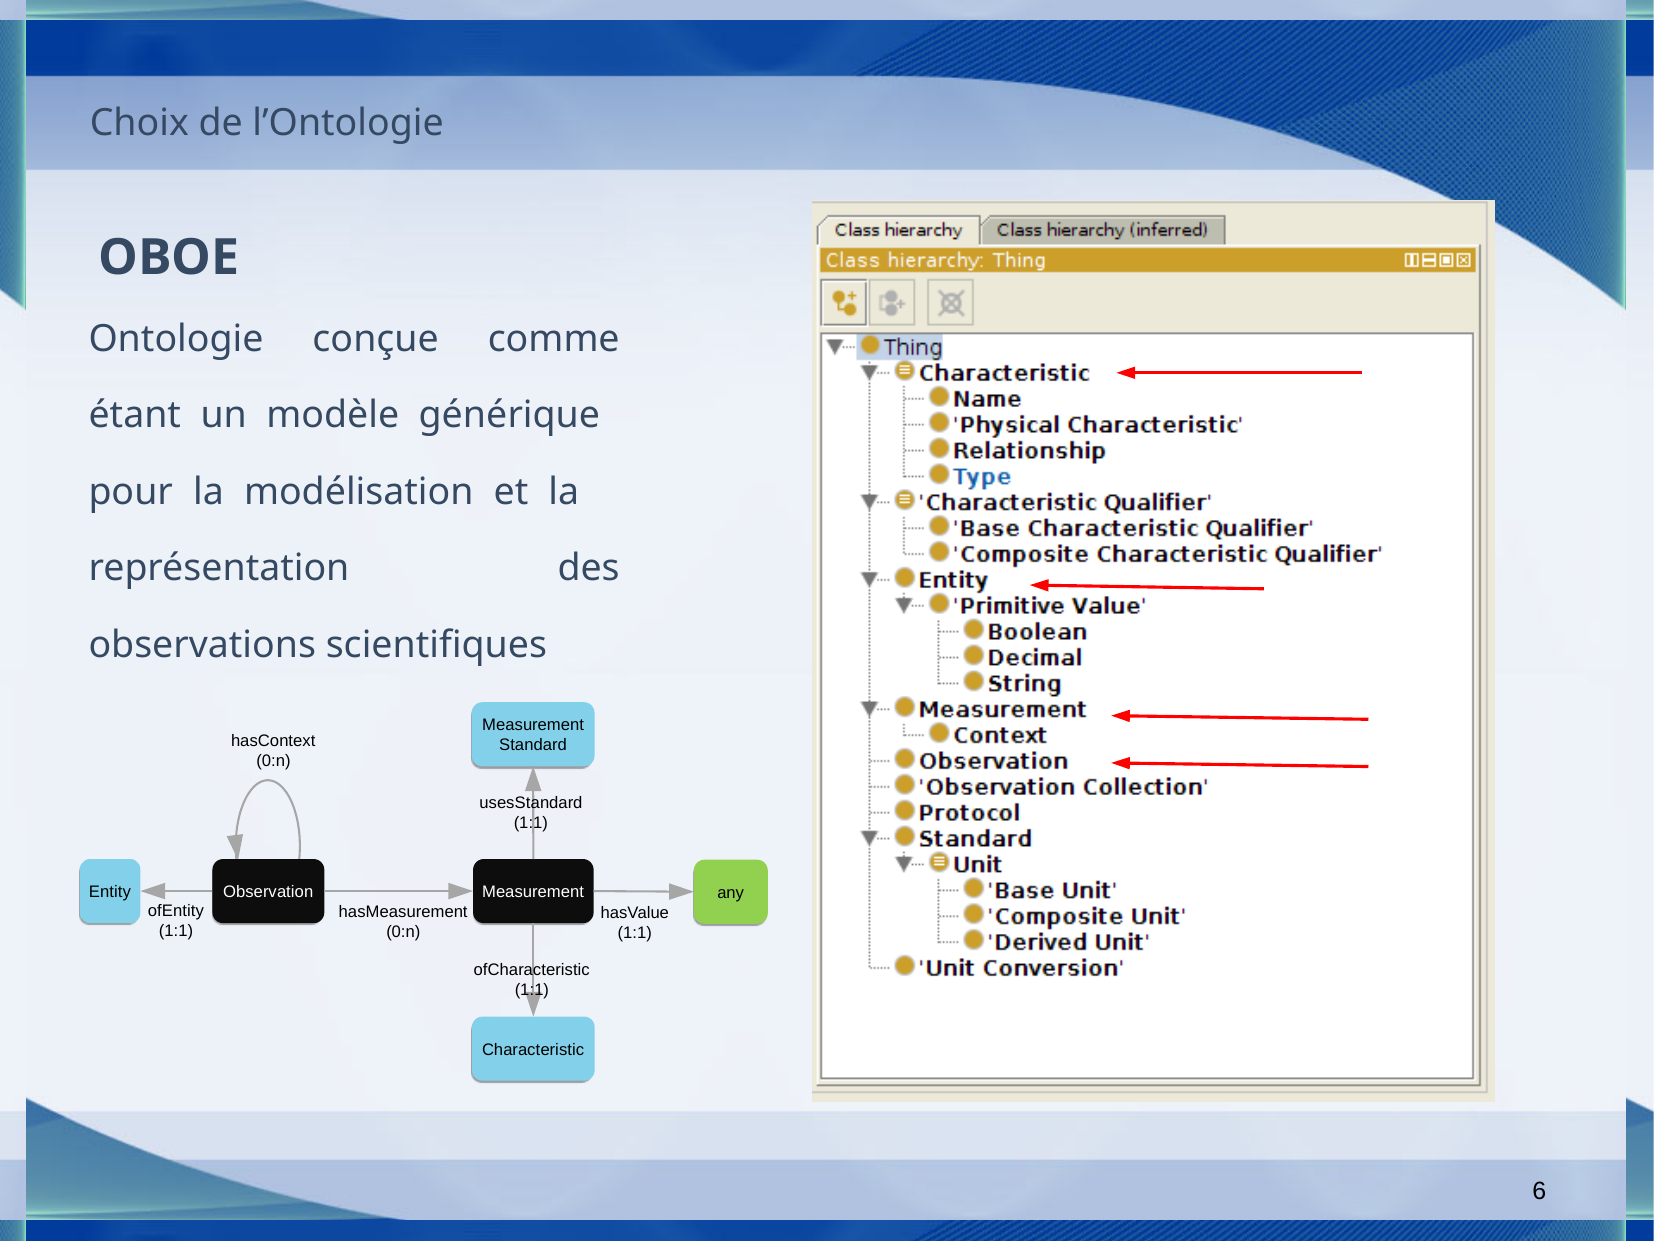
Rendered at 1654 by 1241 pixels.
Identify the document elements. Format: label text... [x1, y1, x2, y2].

text_box Measurement [473, 859, 594, 924]
text_box hasValue (1:1) [584, 894, 686, 950]
text_box usesStandard (1:1) [463, 784, 599, 841]
text_box ofCharacteristic (1:1) [458, 951, 606, 1007]
text_box hasContext (0:n) [215, 722, 332, 778]
title Ontologie conçue comme étant un modèle générique pour la modélisation et la représentation des observations scientifiques [88, 313, 621, 641]
text_box Entity [79, 859, 141, 924]
text_box 6 [1517, 1169, 1583, 1213]
title Choix de l’Ontologie [36, 77, 508, 165]
title OBOE [59, 220, 306, 290]
text_box hasMeasurement (0:n) [322, 893, 484, 949]
text_box Characteristic [471, 1016, 595, 1081]
text_box Measurement Standard [471, 702, 595, 767]
text_box ofEntity (1:1) [132, 892, 220, 948]
text_box any [693, 859, 768, 924]
picture [0, 0, 1654, 1241]
text_box Observation [212, 859, 325, 924]
